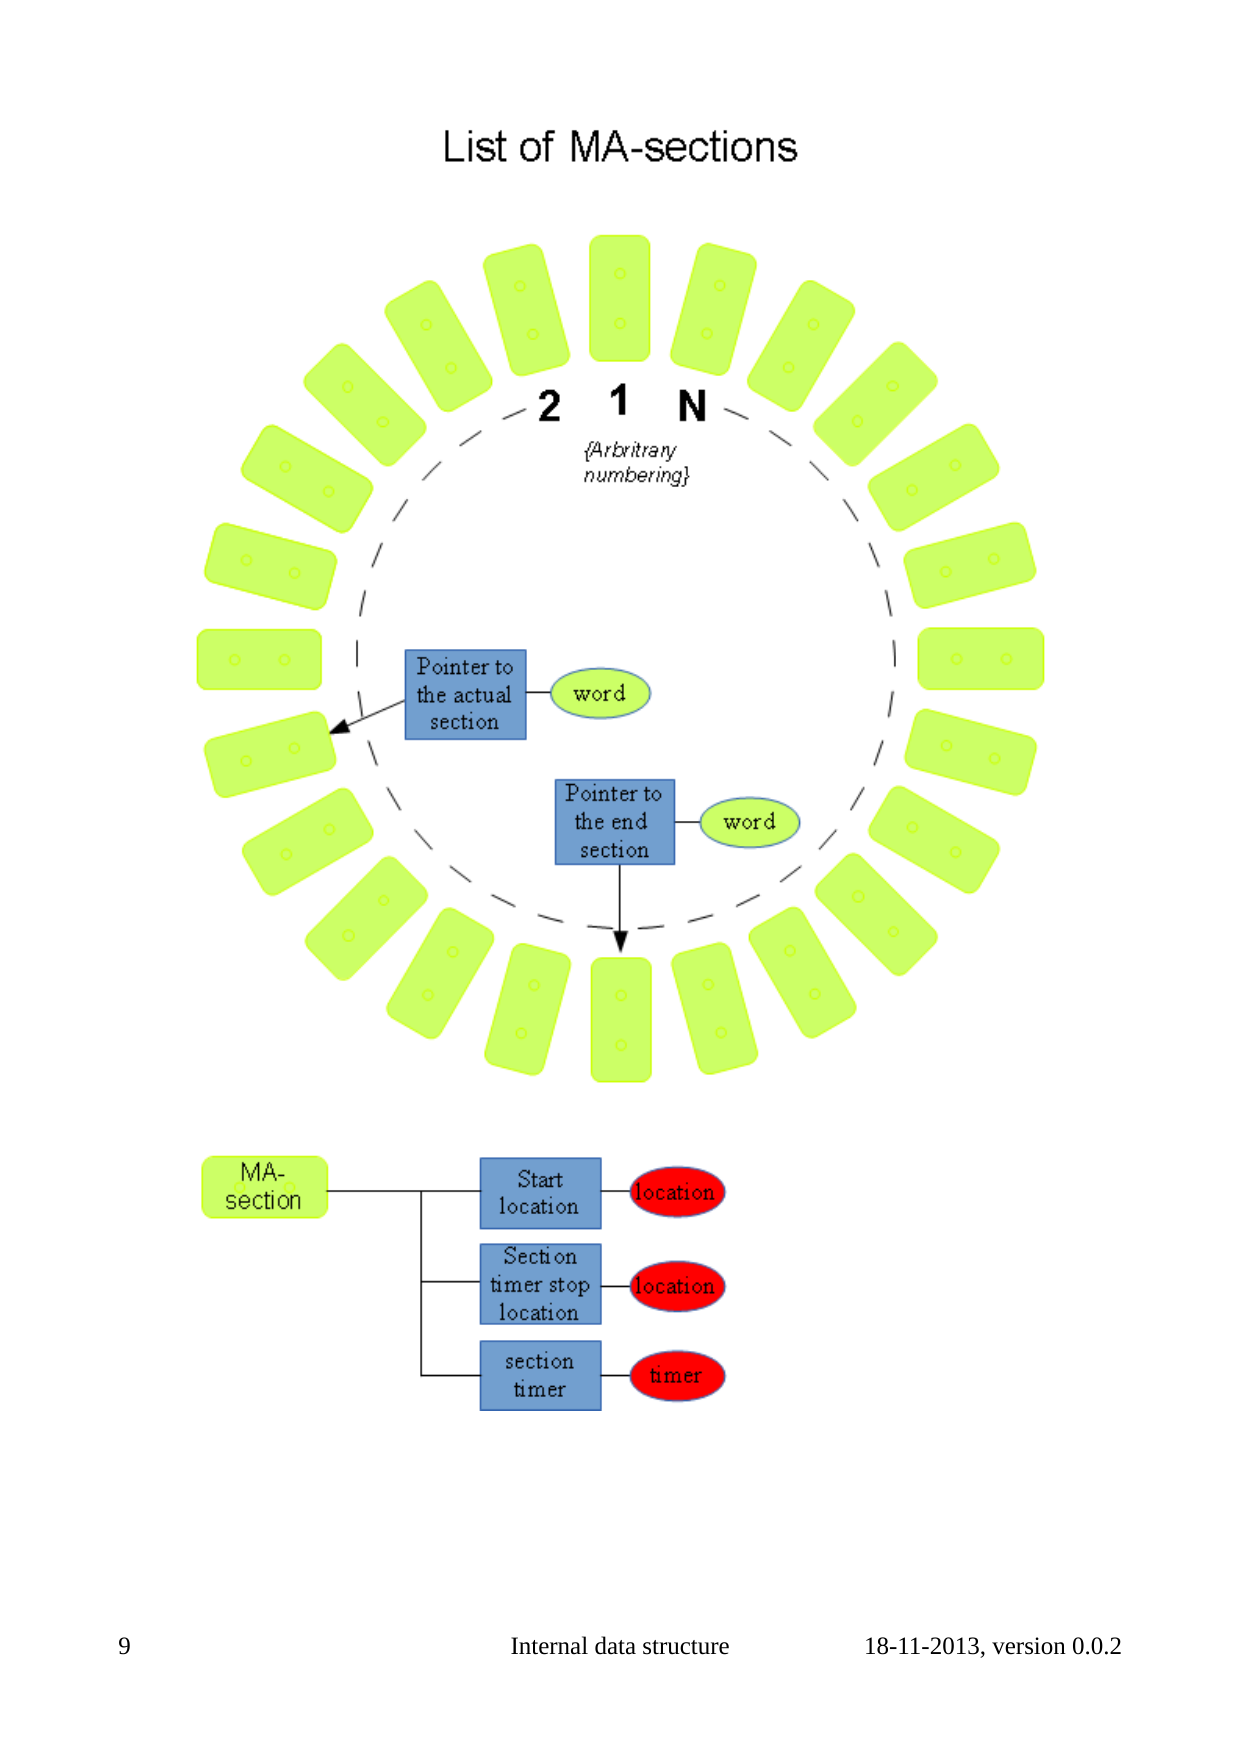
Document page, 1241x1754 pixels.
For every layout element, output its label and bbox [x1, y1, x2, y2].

picture [147, 118, 1093, 1411]
